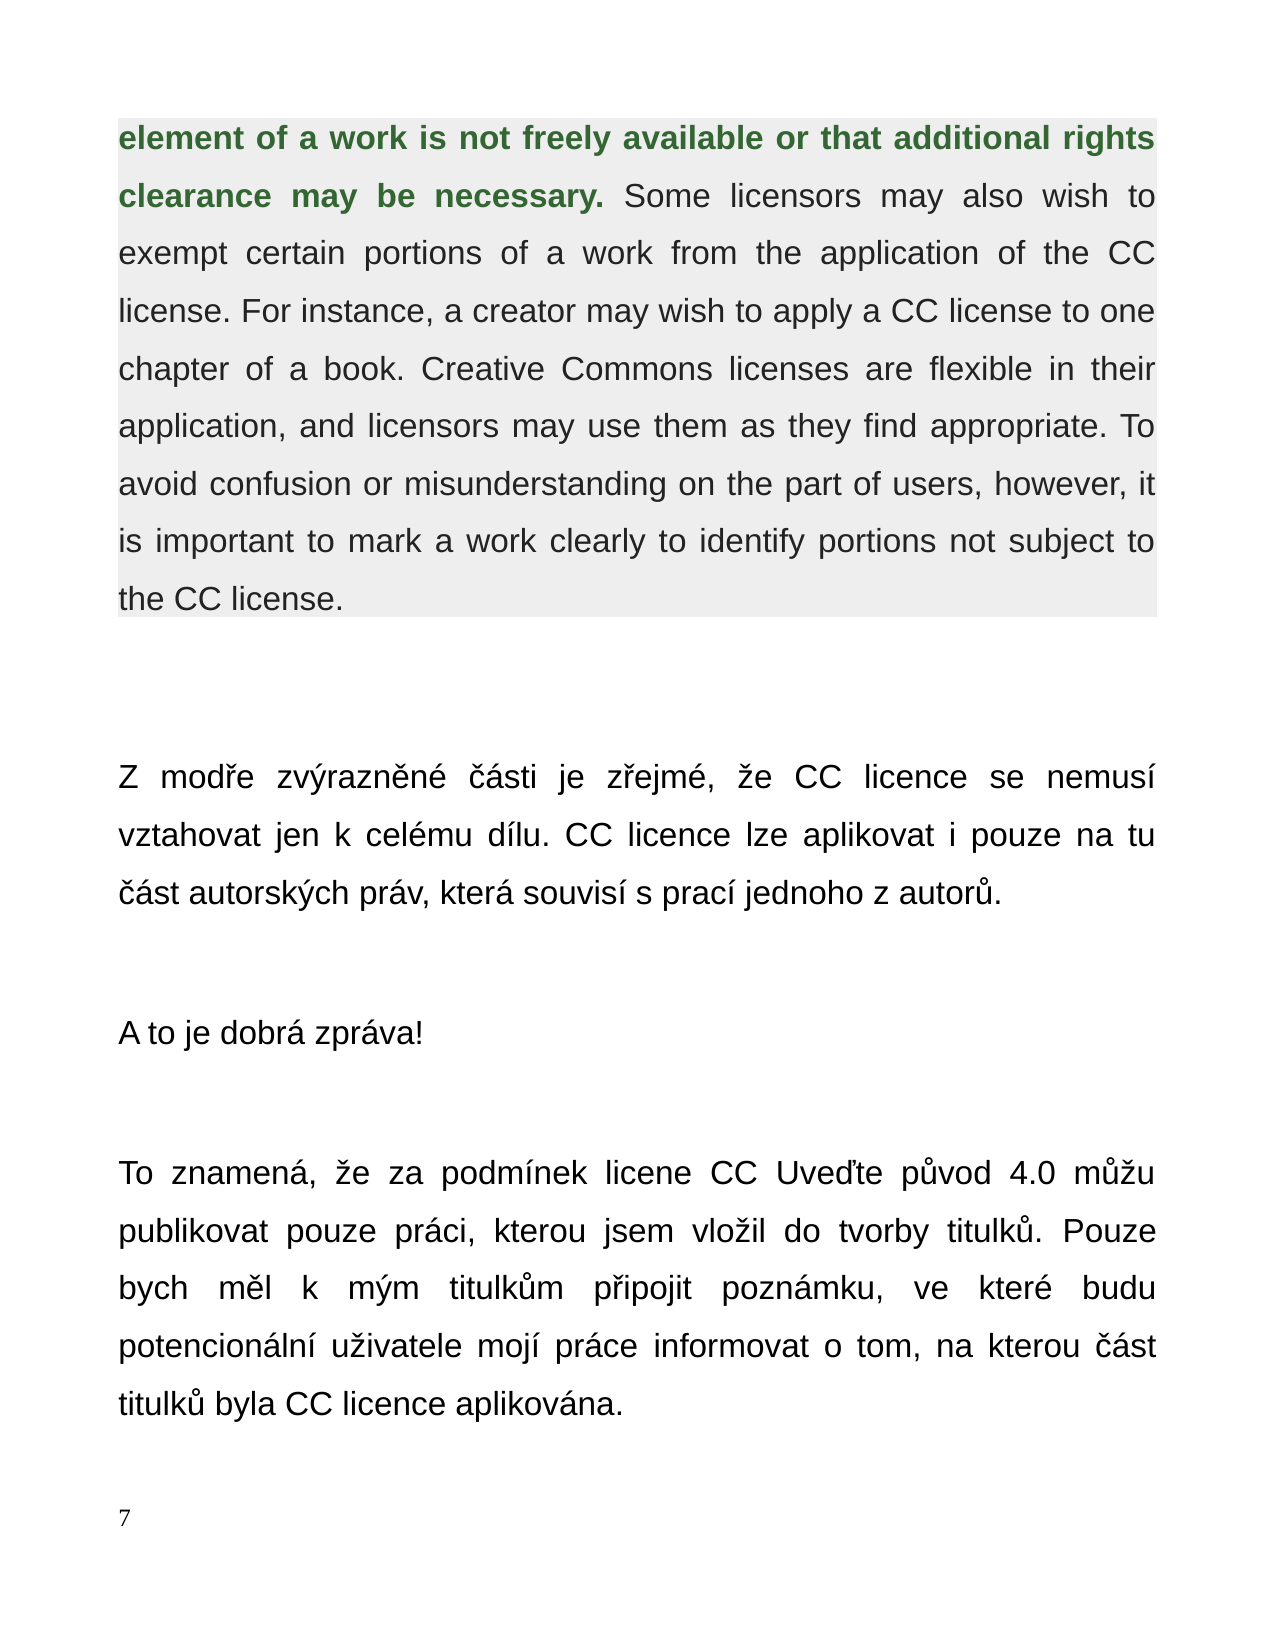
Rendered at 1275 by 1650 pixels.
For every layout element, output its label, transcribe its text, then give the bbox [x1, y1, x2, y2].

text A to je dobrá zpráva! [118, 1013, 1157, 1051]
text Z modře zvýrazněné části je zřejmé, že CC licence se nemusí vztahovat jen k celému dílu. CC licence lze aplikovat i pouze na tu část autorských práv, která souvisí s prací jednoho z autorů. [118, 757, 1157, 911]
text element of a work is not freely available or that additional rights clearance may be necessary. Some licensors may also wish to exempt certain portions of a work from the application of the CC license. For instance, a creator may wish to apply a CC license to one chapter of a book. Creative Commons licenses are flexible in their application, and licensors may use them as they find appropriate. To avoid confusion or misunderstanding on the part of users, however, it is important to mark a work clearly to identify portions not subject to the CC license. [118, 118, 1157, 617]
text To znamená, že za podmínek licene CC Uveďte původ 4.0 můžu publikovat pouze práci, kterou jsem vložil do tvorby titulků. Pouze bych měl k mým titulkům připojit poznámku, ve které budu potencionální uživatele mojí práce informovat o tom, na kterou část titulků byla CC licence aplikována. [118, 1153, 1157, 1422]
